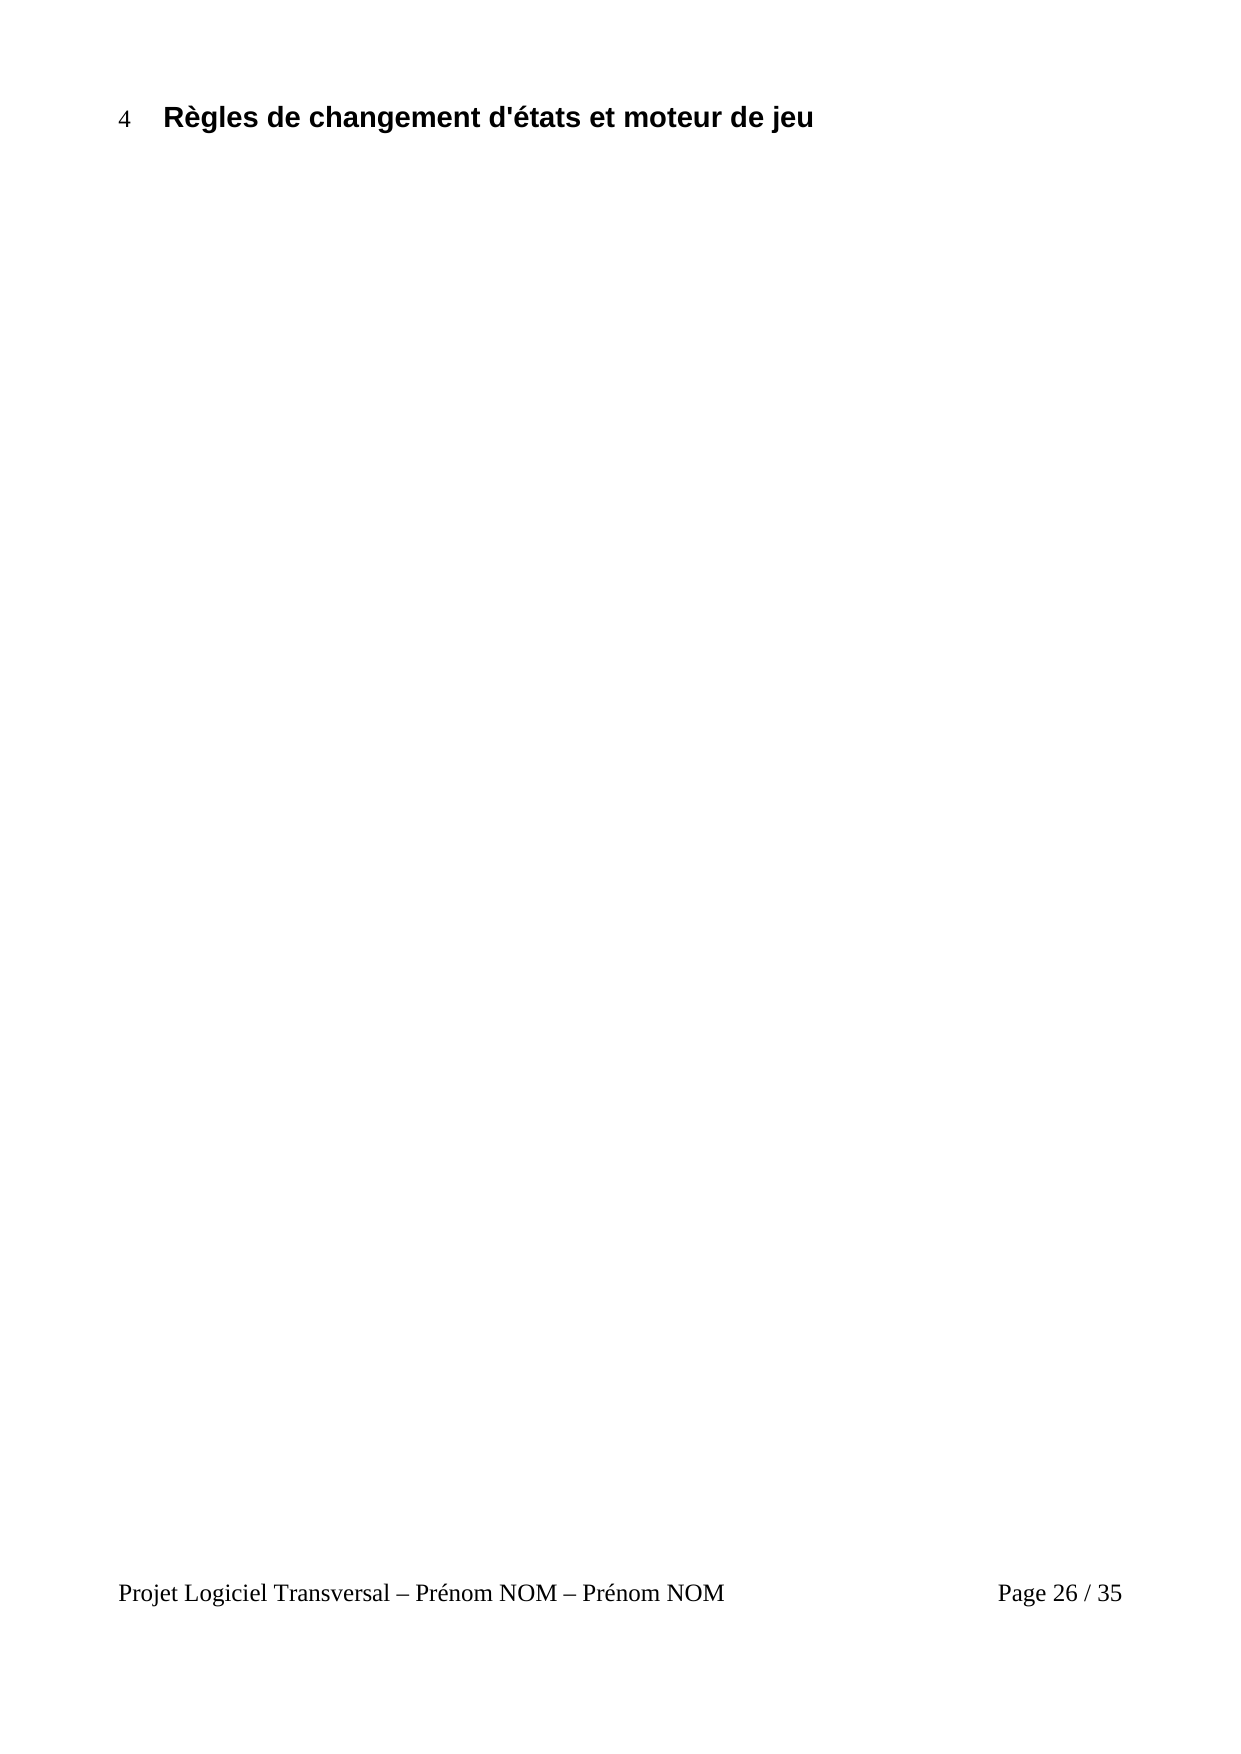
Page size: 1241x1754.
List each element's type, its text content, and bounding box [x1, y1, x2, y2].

list Règles de changement d'états et moteur de jeu [118, 100, 1122, 133]
